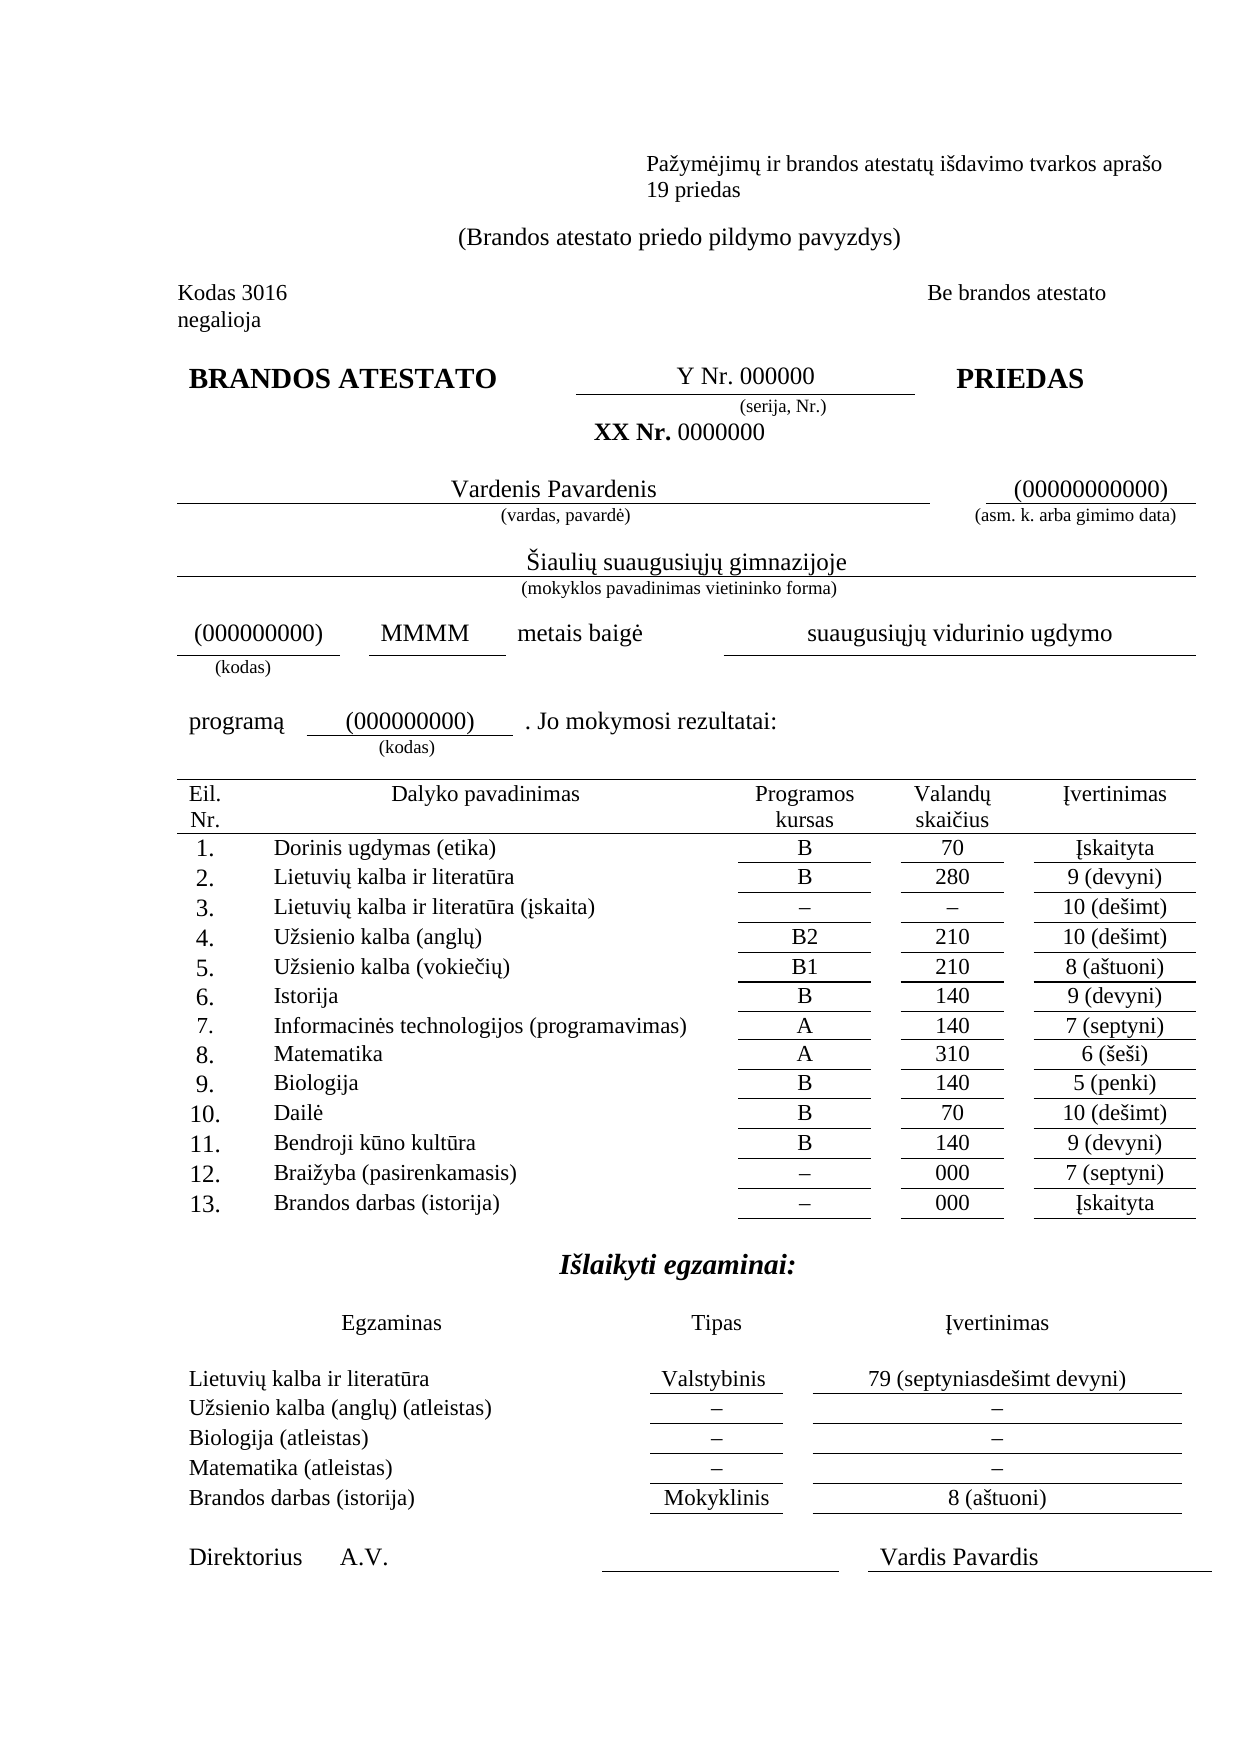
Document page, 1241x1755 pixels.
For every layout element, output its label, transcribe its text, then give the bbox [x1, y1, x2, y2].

table_cell [233, 1011, 262, 1039]
table_header PRIEDAS [945, 361, 1181, 394]
table_cell [871, 922, 901, 952]
table_cell Valstybinis [650, 1365, 783, 1393]
table_cell [1004, 1039, 1033, 1068]
table_cell [783, 1453, 812, 1483]
table_header Programos kursas [738, 780, 871, 832]
table_header Šiaulių suaugusiųjų gimnazijoje [177, 548, 1196, 576]
table_cell [606, 1453, 650, 1483]
table_cell [1004, 1188, 1033, 1217]
table_header Direktorius A.V. [177, 1542, 558, 1571]
table_cell – [738, 893, 871, 922]
table_header [233, 780, 262, 832]
table_cell – [738, 1189, 871, 1217]
table_cell 1. [177, 834, 233, 862]
table_cell 7 (septyni) [1034, 1012, 1196, 1039]
table_cell [871, 834, 901, 862]
table_cell [709, 892, 738, 922]
table_cell 4. [177, 922, 233, 952]
table_cell 70 [901, 1099, 1004, 1128]
table_cell [606, 1393, 650, 1423]
table_cell 280 [901, 863, 1004, 892]
table_cell [783, 1423, 812, 1453]
table_cell [1004, 892, 1033, 922]
table_cell [709, 834, 738, 862]
table_cell [606, 1483, 650, 1512]
table_cell Lietuvių kalba ir literatūra [177, 1365, 606, 1393]
table_header [558, 1542, 602, 1571]
text (mokyklos pavadinimas vietininko forma) [177, 577, 1181, 599]
table_cell Brandos darbas (istorija) [177, 1483, 606, 1512]
table_cell [709, 1011, 738, 1039]
table_cell 10 (dešimt) [1034, 1099, 1196, 1128]
table_cell 000 [901, 1159, 1004, 1188]
table_cell Bendroji kūno kultūra [262, 1128, 709, 1158]
table_cell [709, 862, 738, 892]
table_cell [783, 1393, 812, 1423]
table_cell [233, 1039, 262, 1068]
table_cell [871, 1069, 901, 1098]
table_cell [1004, 862, 1033, 892]
table_cell [871, 952, 901, 981]
table_cell 9 (devyni) [1034, 1129, 1196, 1158]
table_cell [871, 1011, 901, 1039]
table_cell 140 [901, 1070, 1004, 1098]
table_header Eil. Nr. [177, 780, 233, 832]
table_cell 8 (aštuoni) [813, 1484, 1182, 1512]
table_cell [233, 834, 262, 862]
table_cell [1004, 952, 1033, 981]
table_cell – [650, 1394, 783, 1423]
table_cell Užsienio kalba (anglų) (atleistas) [177, 1393, 606, 1423]
table_cell [783, 1365, 812, 1393]
table_cell [709, 981, 738, 1011]
table_cell Matematika [262, 1039, 709, 1068]
table_header [340, 618, 369, 654]
table_cell 310 [901, 1040, 1004, 1068]
table_cell 140 [901, 1129, 1004, 1158]
table_cell [233, 1069, 262, 1098]
table_cell 210 [901, 953, 1004, 981]
table_header Įvertinimas [813, 1310, 1182, 1364]
table_header [783, 1310, 812, 1364]
table_cell [1004, 1098, 1033, 1128]
text (kodas) [177, 656, 1181, 677]
text 19 priedas [646, 176, 1181, 203]
table_cell 3. [177, 892, 233, 922]
table_cell 7. [177, 1011, 233, 1039]
table_cell B1 [738, 953, 871, 981]
table_cell Istorija [262, 981, 709, 1011]
table_cell Lietuvių kalba ir literatūra [262, 862, 709, 892]
table_header [839, 1542, 868, 1571]
table_cell [709, 1039, 738, 1068]
table_header (000000000) [307, 706, 513, 734]
table_header (00000000000) [986, 475, 1196, 503]
table_cell Įskaityta [1034, 1189, 1196, 1217]
table_cell [233, 1158, 262, 1188]
table_cell Biologija (atleistas) [177, 1423, 606, 1453]
table_cell B [738, 1070, 871, 1098]
table_cell B2 [738, 923, 871, 952]
table_cell A [738, 1040, 871, 1068]
table_cell [709, 1128, 738, 1158]
table_header Egzaminas [177, 1310, 606, 1364]
table_cell [871, 892, 901, 922]
table_cell 5. [177, 952, 233, 981]
table_cell 10 (dešimt) [1034, 923, 1196, 952]
table_header [930, 475, 986, 503]
table_cell Dailė [262, 1098, 709, 1128]
table_cell B [738, 983, 871, 1011]
table_cell B [738, 863, 871, 892]
table_cell – [901, 893, 1004, 922]
table_header [1004, 780, 1033, 832]
table_cell 9 (devyni) [1034, 983, 1196, 1011]
text Pažymėjimų ir brandos atestatų išdavimo tvarkos aprašo [646, 150, 1181, 176]
table_header [694, 618, 723, 654]
table_cell – [650, 1454, 783, 1483]
table_header Dalyko pavadinimas [262, 780, 709, 832]
table_cell [1004, 1069, 1033, 1098]
table_cell [233, 862, 262, 892]
table_header Valandų skaičius [901, 780, 1004, 832]
table_cell [1004, 922, 1033, 952]
subtitle (Brandos atestato priedo pildymo pavyzdys) [177, 222, 1181, 251]
table_header Vardenis Pavardenis [177, 475, 930, 503]
table_cell 140 [901, 983, 1004, 1011]
text (kodas) [177, 736, 1181, 757]
table_cell [1004, 1011, 1033, 1039]
table_cell 70 [901, 834, 1004, 862]
table_cell – [650, 1424, 783, 1453]
table_cell 5 (penki) [1034, 1070, 1196, 1098]
table_cell [709, 922, 738, 952]
text (serija, Nr.) [177, 395, 1181, 417]
table_header BRANDOS ATESTATO [177, 361, 546, 394]
table_cell 79 (septyniasdešimt devyni) [813, 1365, 1182, 1393]
table_cell Dorinis ugdymas (etika) [262, 834, 709, 862]
table_cell [1004, 1128, 1033, 1158]
table_cell [709, 1069, 738, 1098]
table_cell [233, 1188, 262, 1217]
table_cell 9 (devyni) [1034, 863, 1196, 892]
table_cell [709, 1188, 738, 1217]
table_cell [233, 952, 262, 981]
table_cell B [738, 1099, 871, 1128]
table_header metais baigė [506, 618, 694, 654]
table_cell 6. [177, 981, 233, 1011]
table_cell – [813, 1394, 1182, 1423]
table_cell 8 (aštuoni) [1034, 953, 1196, 981]
table_cell [1004, 1158, 1033, 1188]
table_header [709, 780, 738, 832]
table_cell [709, 1098, 738, 1128]
table_cell [606, 1365, 650, 1393]
table_cell 2. [177, 862, 233, 892]
table_cell 6 (šeši) [1034, 1040, 1196, 1068]
table_header Įvertinimas [1034, 780, 1196, 832]
table_cell [871, 1098, 901, 1128]
table_header [546, 361, 576, 394]
table_cell 12. [177, 1158, 233, 1188]
table_header [602, 1542, 839, 1571]
table_cell Matematika (atleistas) [177, 1453, 606, 1483]
table_cell [1004, 834, 1033, 862]
table_cell [233, 1098, 262, 1128]
table_cell [783, 1483, 812, 1512]
table_cell [233, 1128, 262, 1158]
table_header [915, 361, 945, 394]
table_header [871, 780, 901, 832]
table_cell [871, 1158, 901, 1188]
table_cell Įskaityta [1034, 834, 1196, 862]
table_cell Lietuvių kalba ir literatūra (įskaita) [262, 892, 709, 922]
table_cell 10. [177, 1098, 233, 1128]
table_cell 9. [177, 1069, 233, 1098]
table_cell 8. [177, 1039, 233, 1068]
table_cell [709, 952, 738, 981]
table_cell [606, 1423, 650, 1453]
table_cell Informacinės technologijos (programavimas) [262, 1011, 709, 1039]
table_cell – [813, 1424, 1182, 1453]
table_cell [233, 892, 262, 922]
subtitle Išlaikyti egzaminai: [177, 1247, 1181, 1281]
table_cell 11. [177, 1128, 233, 1158]
table_cell [233, 981, 262, 1011]
table_cell [871, 981, 901, 1011]
table_cell [871, 1128, 901, 1158]
table_cell [709, 1158, 738, 1188]
table_cell [871, 862, 901, 892]
table_cell 210 [901, 923, 1004, 952]
table_cell 13. [177, 1188, 233, 1217]
table_cell – [738, 1159, 871, 1188]
table_cell 000 [901, 1189, 1004, 1217]
table_cell [871, 1188, 901, 1217]
table_cell [871, 1039, 901, 1068]
table_header suaugusiųjų vidurinio ugdymo [724, 618, 1196, 654]
table_cell Biologija [262, 1069, 709, 1098]
table_cell Užsienio kalba (anglų) [262, 922, 709, 952]
table_cell B [738, 834, 871, 862]
table_header MMMM [369, 618, 506, 654]
table_cell 140 [901, 1012, 1004, 1039]
table_header (000000000) [177, 618, 340, 654]
text Kodas 3016 Be brandos atestato negalioja [177, 279, 1181, 332]
table_cell Brandos darbas (istorija) [262, 1188, 709, 1217]
subtitle XX Nr. 0000000 [177, 417, 1181, 446]
table_cell [1004, 981, 1033, 1011]
table_header [606, 1310, 650, 1364]
table_cell 10 (dešimt) [1034, 893, 1196, 922]
table_header . Jo mokymosi rezultatai: [513, 706, 1196, 734]
table_cell 7 (septyni) [1034, 1159, 1196, 1188]
table_cell Užsienio kalba (vokiečių) [262, 952, 709, 981]
table_header Y Nr. 000000 [576, 361, 915, 394]
table_header Vardis Pavardis [868, 1542, 1212, 1571]
table_cell B [738, 1129, 871, 1158]
table_cell A [738, 1012, 871, 1039]
table_cell – [813, 1454, 1182, 1483]
table_header Tipas [650, 1310, 783, 1364]
table_cell Mokyklinis [650, 1484, 783, 1512]
table_cell Braižyba (pasirenkamasis) [262, 1158, 709, 1188]
text (vardas, pavardė) (asm. k. arba gimimo data) [177, 504, 1181, 526]
table_header programą [177, 706, 307, 734]
table_cell [233, 922, 262, 952]
